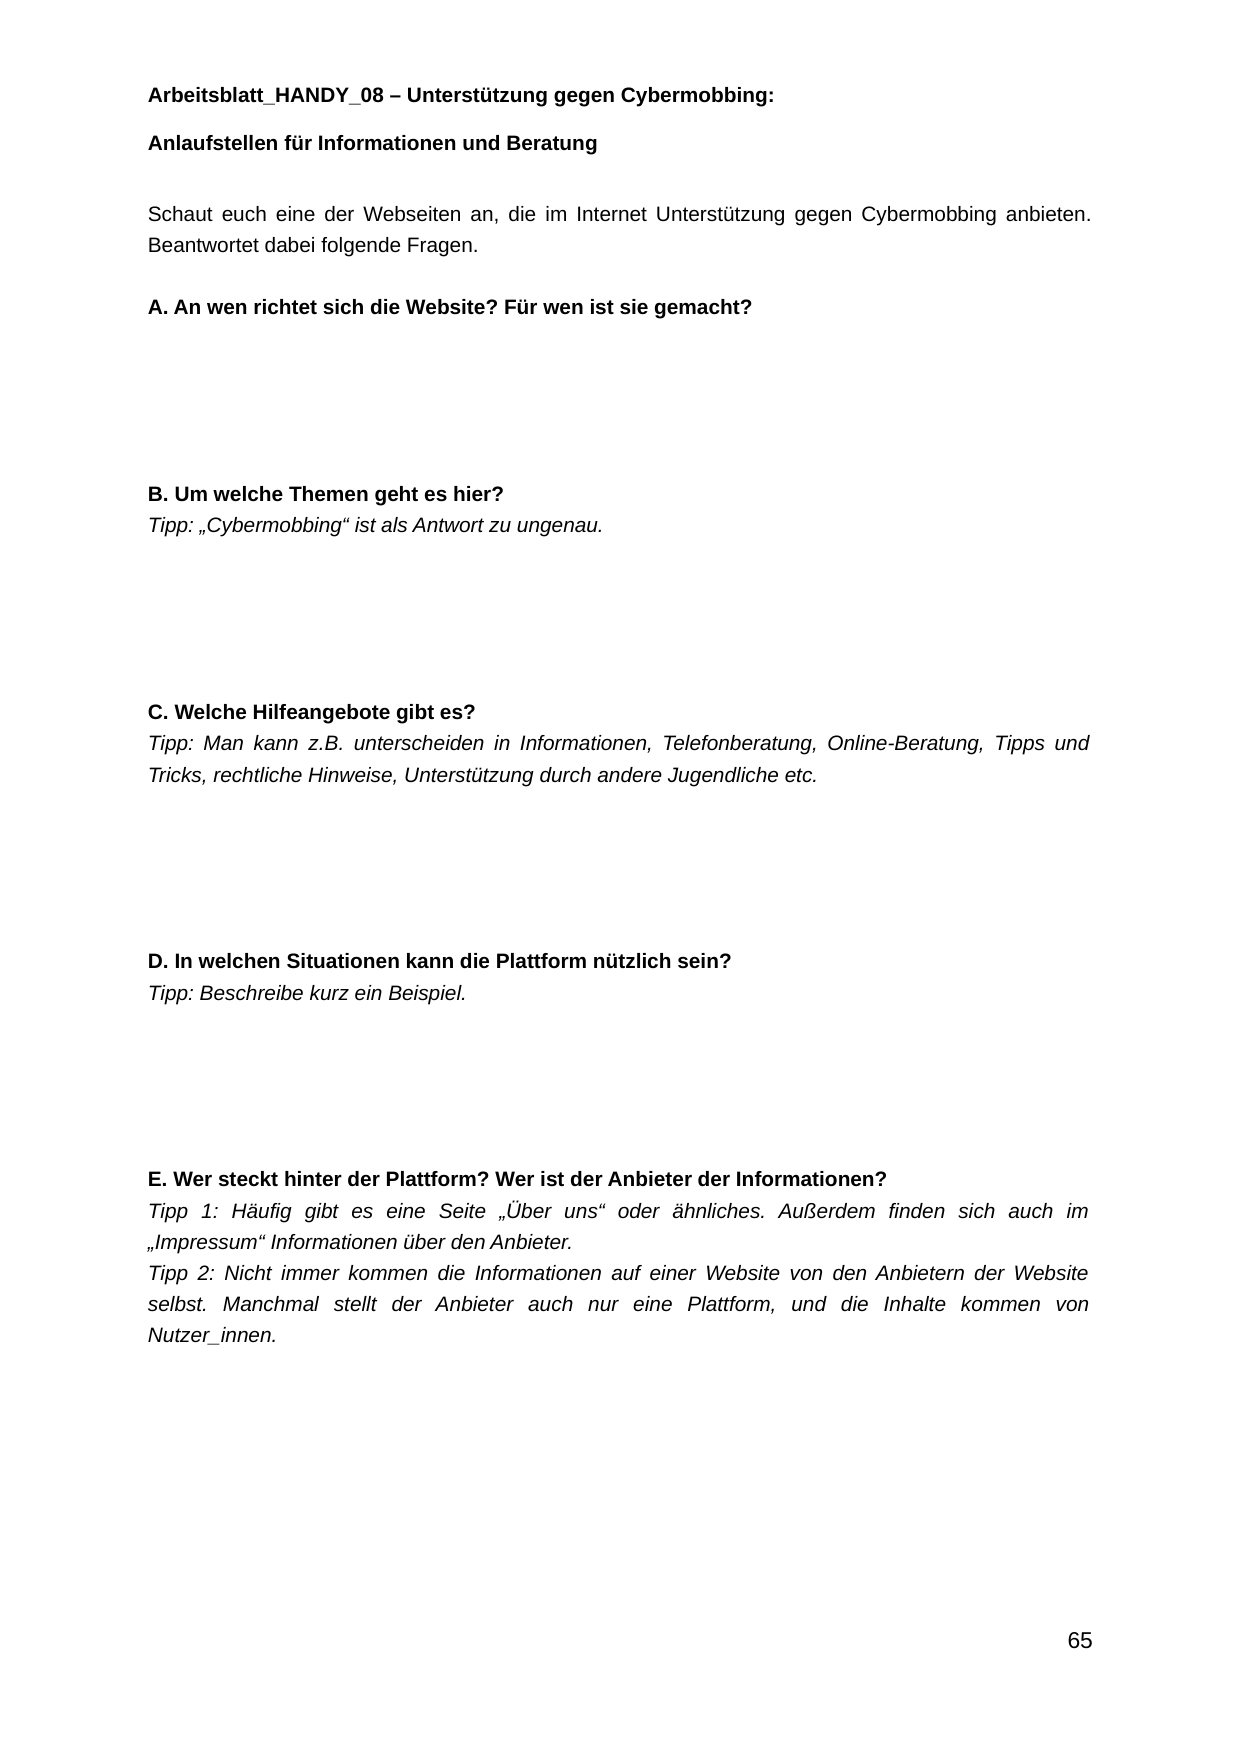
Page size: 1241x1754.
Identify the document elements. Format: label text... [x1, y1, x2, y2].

text E. Wer steckt hinter der Plattform? Wer ist der Anbieter der Informationen? [148, 1167, 1093, 1191]
text Tipp 2: Nicht immer kommen die Informationen auf einer Website von den Anbietern der Website selbst. Manchmal stellt der Anbieter auch nur eine Plattform, und die Inhalte kommen von Nutzer_innen. [148, 1261, 1093, 1347]
text Tipp 1: Häufig gibt es eine Seite „Über uns“ oder ähnliches. Außerdem finden sich auch im „Impressum“ Informationen über den Anbieter. [148, 1198, 1093, 1253]
text Tipp: Beschreibe kurz ein Beispiel. [148, 980, 1093, 1004]
text B. Um welche Themen geht es hier? [148, 482, 1093, 506]
text D. In welchen Situationen kann die Plattform nützlich sein? [148, 949, 1093, 973]
text Anlaufstellen für Informationen und Beratung [148, 131, 1093, 155]
text A. An wen richtet sich die Website? Für wen ist sie gemacht? [148, 295, 1093, 319]
text Tipp: Man kann z.B. unterscheiden in Informationen, Telefonberatung, Online-Beratung, Tipps und Tricks, rechtliche Hinweise, Unterstützung durch andere Jugendliche etc. [148, 731, 1093, 786]
text Tipp: „Cybermobbing“ ist als Antwort zu ungenau. [148, 513, 1093, 537]
text C. Welche Hilfeangebote gibt es? [148, 700, 1093, 724]
text Arbeitsblatt_HANDY_08 – Unterstützung gegen Cybermobbing: [148, 83, 1093, 107]
text Schaut euch eine der Webseiten an, die im Internet Unterstützung gegen Cybermobbing anbieten. Beantwortet dabei folgende Fragen. [148, 202, 1093, 257]
